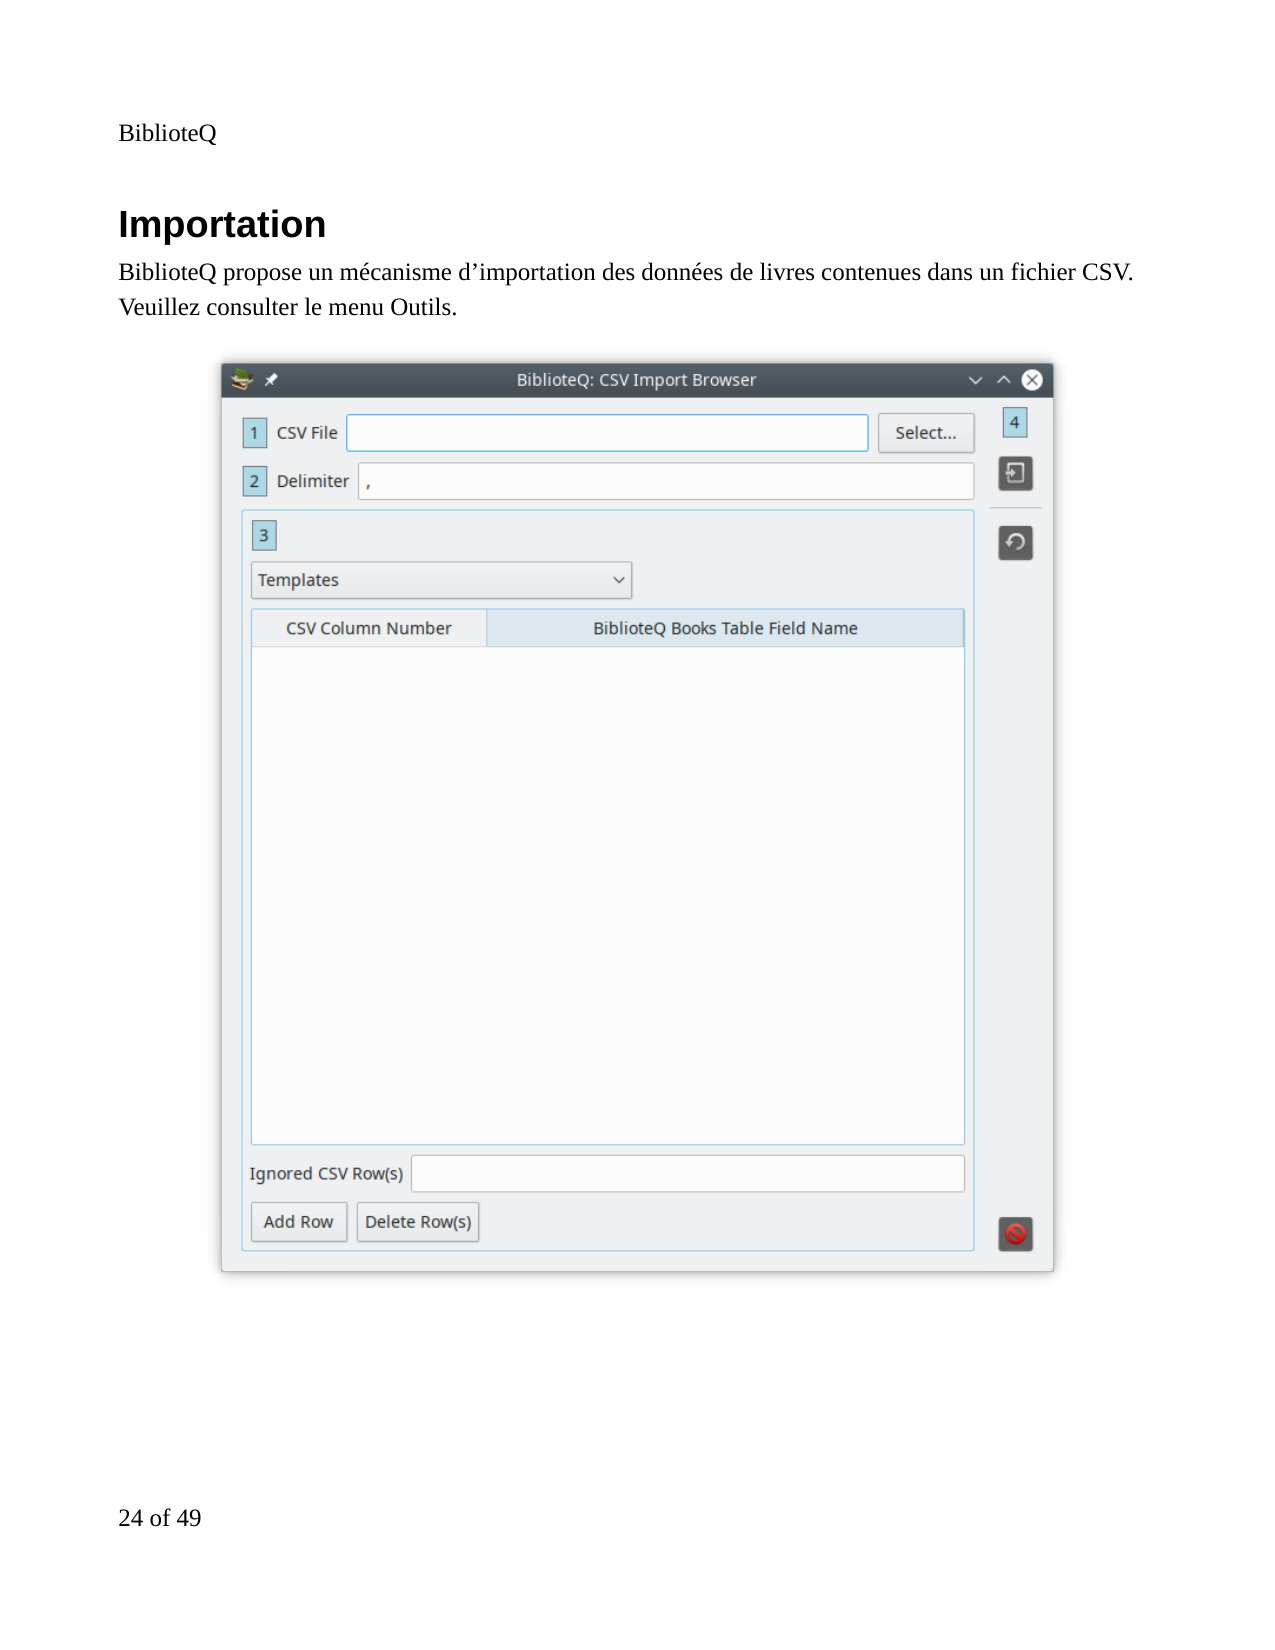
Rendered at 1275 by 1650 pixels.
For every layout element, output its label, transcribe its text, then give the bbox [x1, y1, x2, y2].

text BiblioteQ propose un mécanisme d’importation des données de livres contenues dans un fichier CSV. Veuillez consulter le menu Outils. [118, 257, 1157, 321]
picture [198, 341, 1077, 1295]
subtitle Importation [118, 201, 1157, 245]
